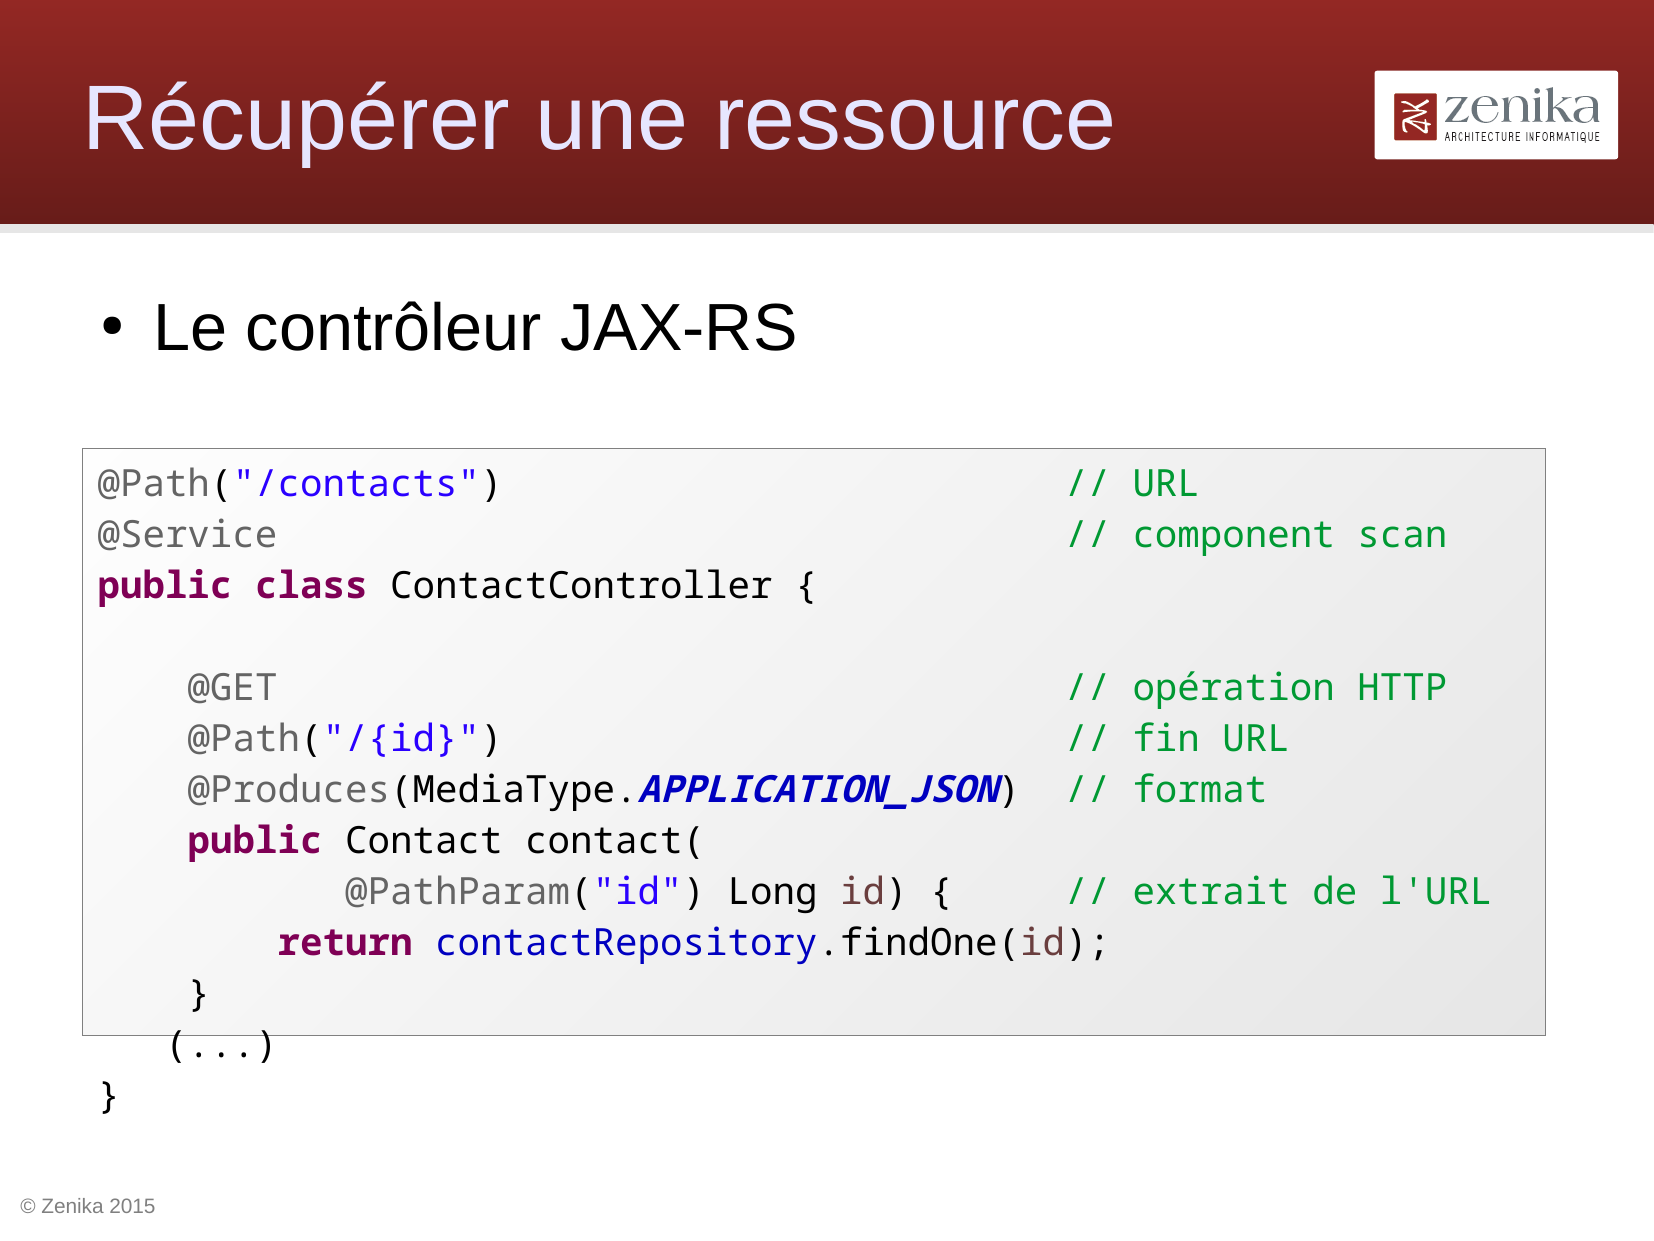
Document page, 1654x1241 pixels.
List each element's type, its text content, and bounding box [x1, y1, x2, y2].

text_box @Path("/contacts") // URL @Service // component scan public class ContactController { @GET // opération HTTP @Path("/{id}") // fin URL @Produces(MediaType.APPLICATION_JSON) // format public Contact contact( @PathParam("id") Long id) { // extrait de l'URL return contactRepository.findOne(id); } (...) } [82, 448, 1546, 1036]
title Récupérer une ressource [82, 13, 1571, 222]
picture [1571, 82, 1600, 149]
list Le contrôleur JAX-RS [82, 290, 1538, 448]
